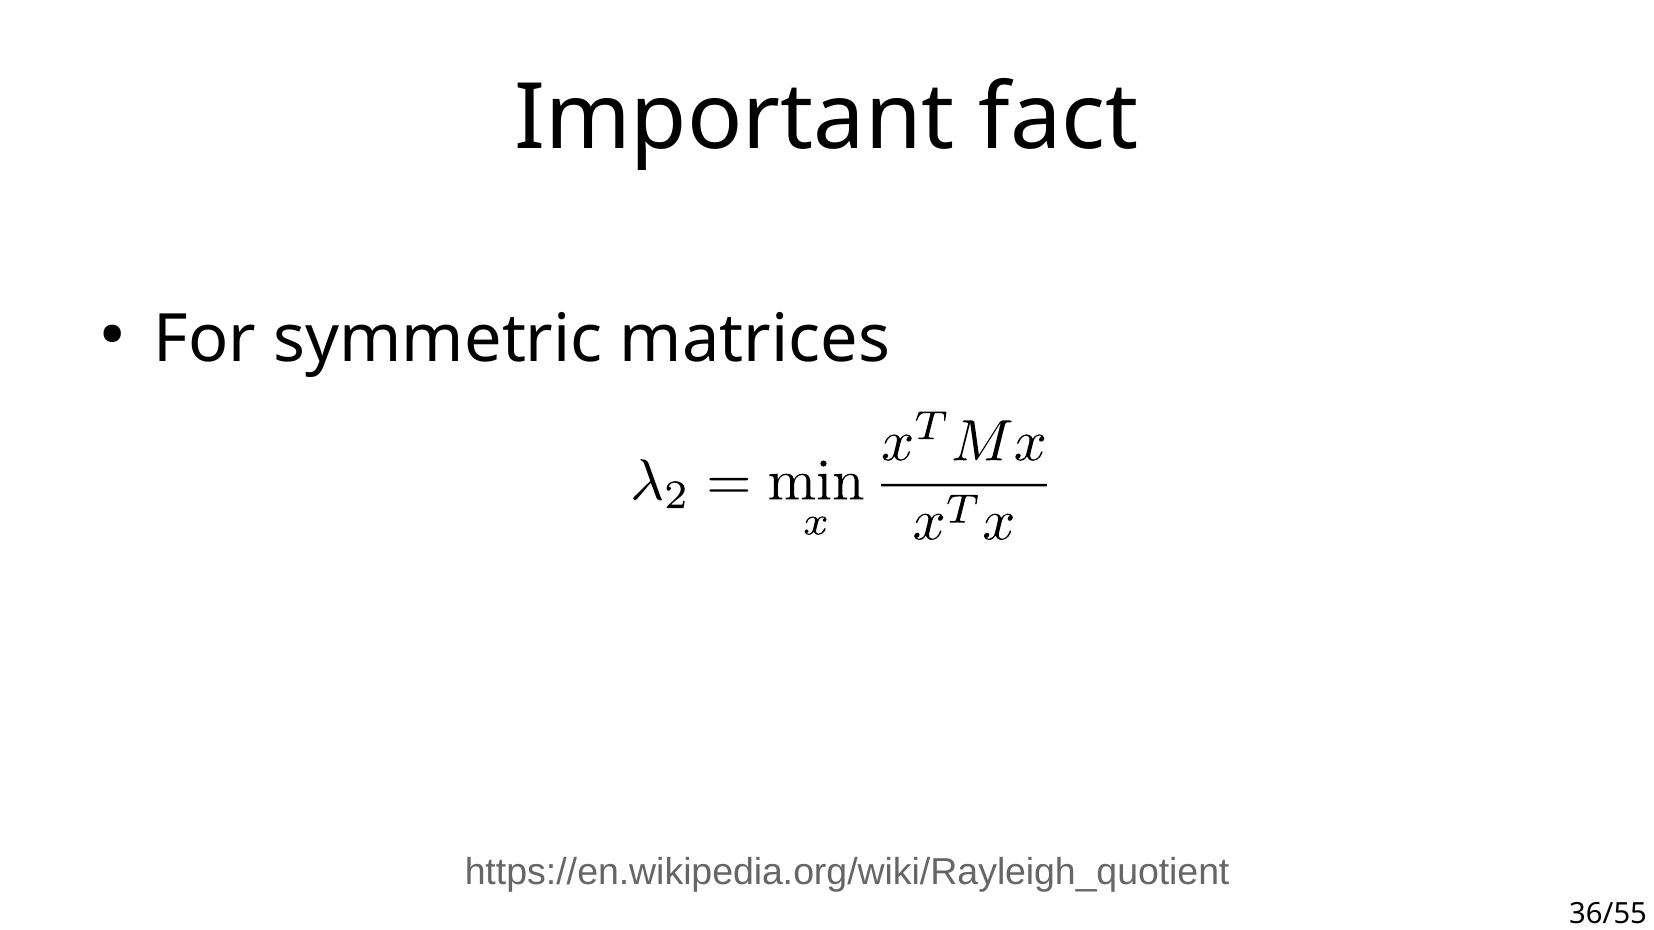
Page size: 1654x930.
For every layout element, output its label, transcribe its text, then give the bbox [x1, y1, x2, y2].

list For symmetric matrices [82, 290, 1571, 930]
title Important fact [82, 1, 1571, 225]
text_box https://en.wikipedia.org/wiki/Rayleigh_quotient [450, 843, 1276, 901]
